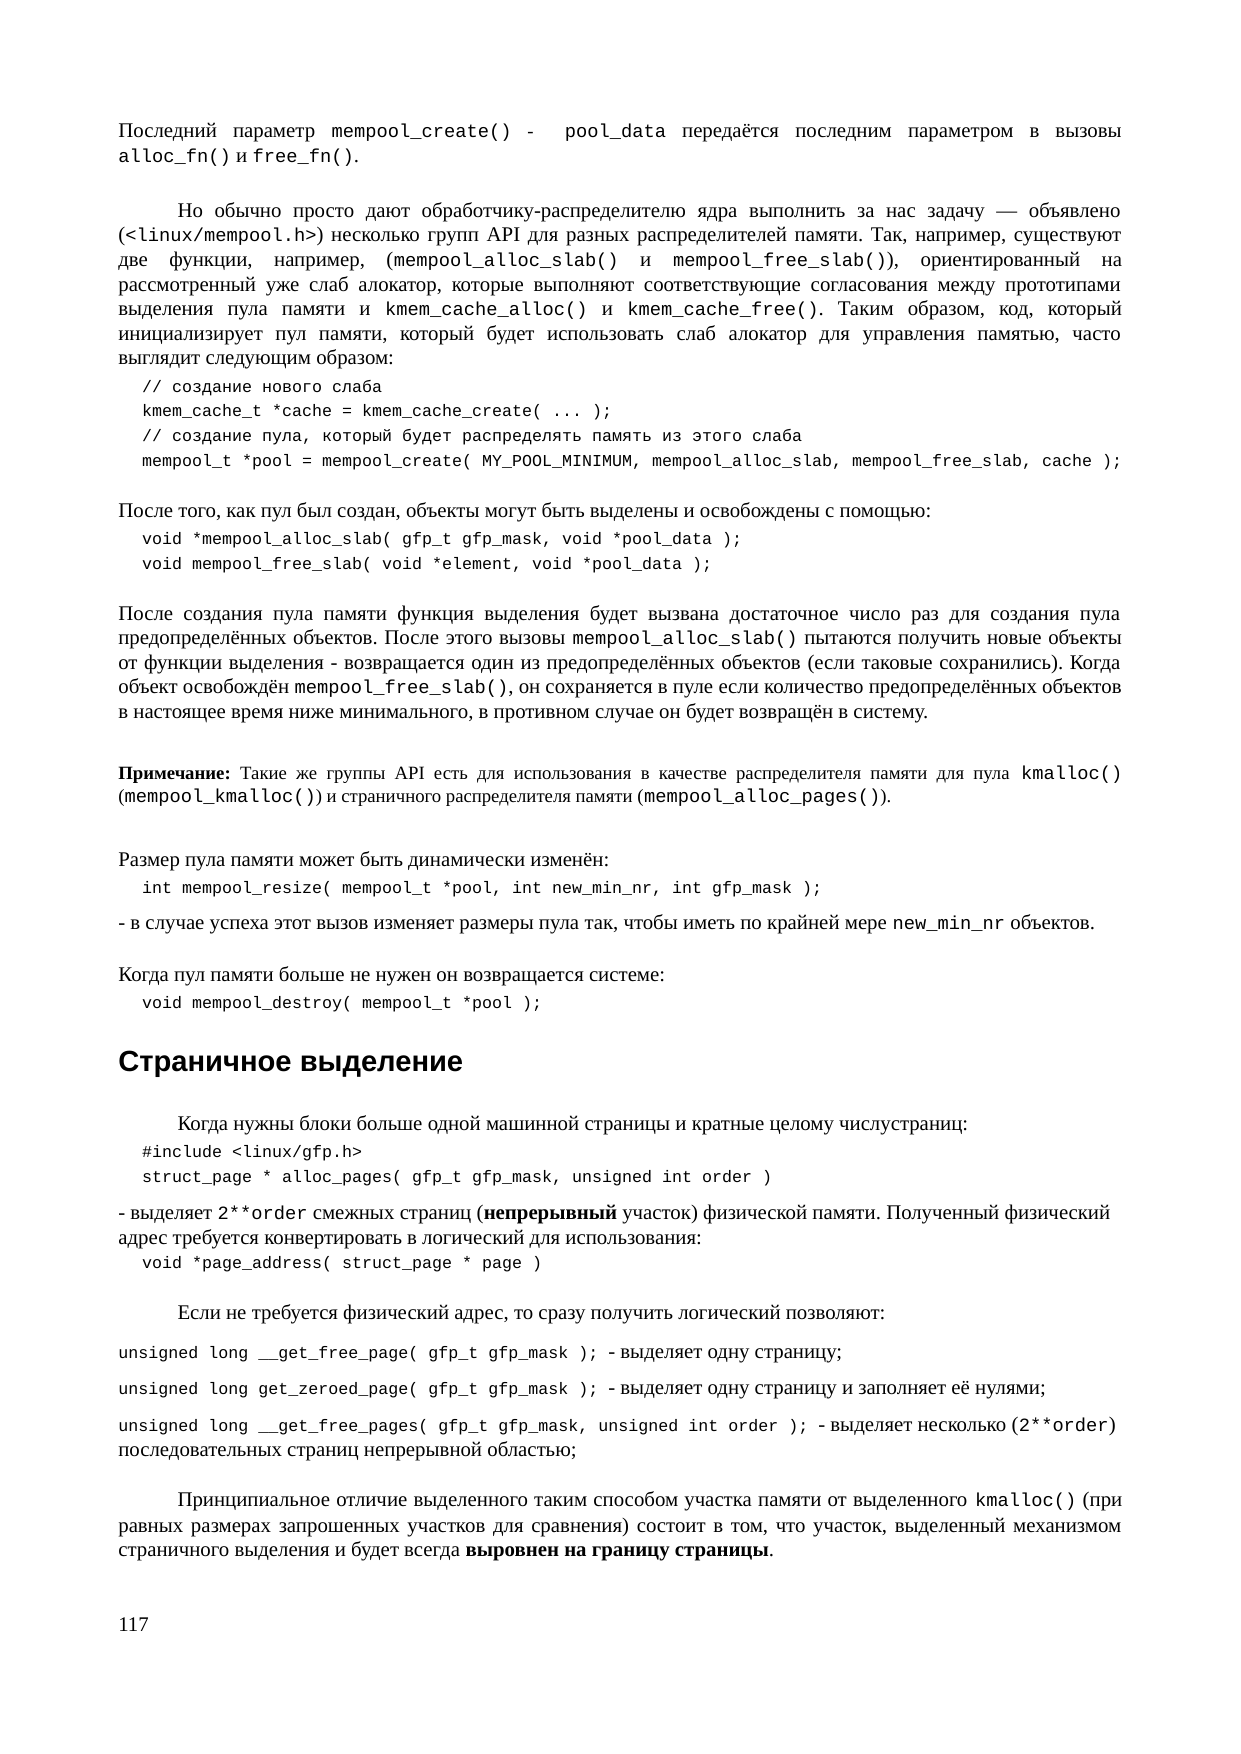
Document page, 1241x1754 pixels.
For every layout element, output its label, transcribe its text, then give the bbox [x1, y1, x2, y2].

text Примечание: Такие же группы API есть для использования в качестве распределителя памяти для пула kmalloc() (mempool_kmalloc()) и страничного распределителя памяти (mempool_alloc_pages()). [118, 762, 1122, 808]
text mempool_t *pool = mempool_create( MY_POOL_MINIMUM, mempool_alloc_slab, mempool_free_slab, cache ); [142, 453, 1122, 471]
text void *page_address( struct_page * page ) [142, 1255, 1122, 1273]
text - выделяет 2**order смежных страниц (непрерывный участок) физической памяти. Полученный физический адрес требуется конвертировать в логический для использования: [118, 1199, 1122, 1249]
text int mempool_resize( mempool_t *pool, int new_min_nr, int gfp_mask ); [142, 879, 1122, 898]
text Принципиальное отличие выделенного таким способом участка памяти от выделенного kmalloc() (при равных размерах запрошенных участков для сравнения) состоит в том, что участок, выделенный механизмом страничного выделения и будет всегда выровнен на границу страницы. [118, 1487, 1122, 1561]
text unsigned long __get_free_pages( gfp_t gfp_mask, unsigned int order ); - выделяет несколько (2**order) последовательных страниц непрерывной областью; [118, 1412, 1122, 1461]
text void mempool_destroy( mempool_t *pool ); [142, 995, 1122, 1013]
text void mempool_free_slab( void *element, void *pool_data ); [142, 556, 1122, 574]
text Если не требуется физический адрес, то сразу получить логический позволяют: [118, 1300, 1122, 1324]
text // создание нового слаба [142, 378, 1122, 397]
text После создания пула памяти функция выделения будет вызвана достаточное число раз для создания пула предопределённых объектов. После этого вызовы mempool_alloc_slab() пытаются получить новые объекты от функции выделения - возвращается один из предопределённых объектов (если таковые сохранились). Когда объект освобождён mempool_free_slab(), он сохраняется в пуле если количество предопределённых объектов в настоящее время ниже минимального, в противном случае он будет возвращён в систему. [118, 601, 1122, 723]
text Когда нужны блоки больше одной машинной страницы и кратные целому числустраниц: [118, 1111, 1122, 1135]
text struct_page * alloc_pages( gfp_t gfp_mask, unsigned int order ) [142, 1169, 1122, 1188]
text Последний параметр mempool_create() - pool_data передаётся последним параметром в вызовы alloc_fn() и free_fn(). [118, 118, 1122, 168]
text Когда пул памяти больше не нужен он возвращается системе: [118, 962, 1122, 986]
text unsigned long __get_free_page( gfp_t gfp_mask ); - выделяет одну страницу; [118, 1339, 1122, 1363]
text // создание пула, который будет распределять память из этого слаба [142, 428, 1122, 447]
text #include <linux/gfp.h> [142, 1144, 1122, 1163]
text unsigned long get_zeroed_page( gfp_t gfp_mask ); - выделяет одну страницу и заполняет её нулями; [118, 1375, 1122, 1400]
text kmem_cache_t *cache = kmem_cache_create( ... ); [142, 403, 1122, 422]
text Размер пула памяти может быть динамически изменён: [118, 846, 1122, 871]
text void *mempool_alloc_slab( gfp_t gfp_mask, void *pool_data ); [142, 531, 1122, 550]
subtitle Страничное выделение [118, 1044, 1122, 1078]
text - в случае успеха этот вызов изменяет размеры пула так, чтобы иметь по крайней мере new_min_nr объектов. [118, 910, 1122, 935]
text Но обычно просто дают обработчику-распределителю ядра выполнить за нас задачу — объявлено (<linux/mempool.h>) несколько групп API для разных распределителей памяти. Так, например, существуют две функции, например, (mempool_alloc_slab() и mempool_free_slab()), ориентированный на рассмотренный уже слаб алокатор, которые выполняют соответствующие согласования между прототипами выделения пула памяти и kmem_cache_alloc() и kmem_cache_free(). Таким образом, код, который инициализирует пул памяти, который будет использовать слаб алокатор для управления памятью, часто выглядит следующим образом: [118, 198, 1122, 369]
text После того, как пул был создан, объекты могут быть выделены и освобождены с помощью: [118, 498, 1122, 522]
